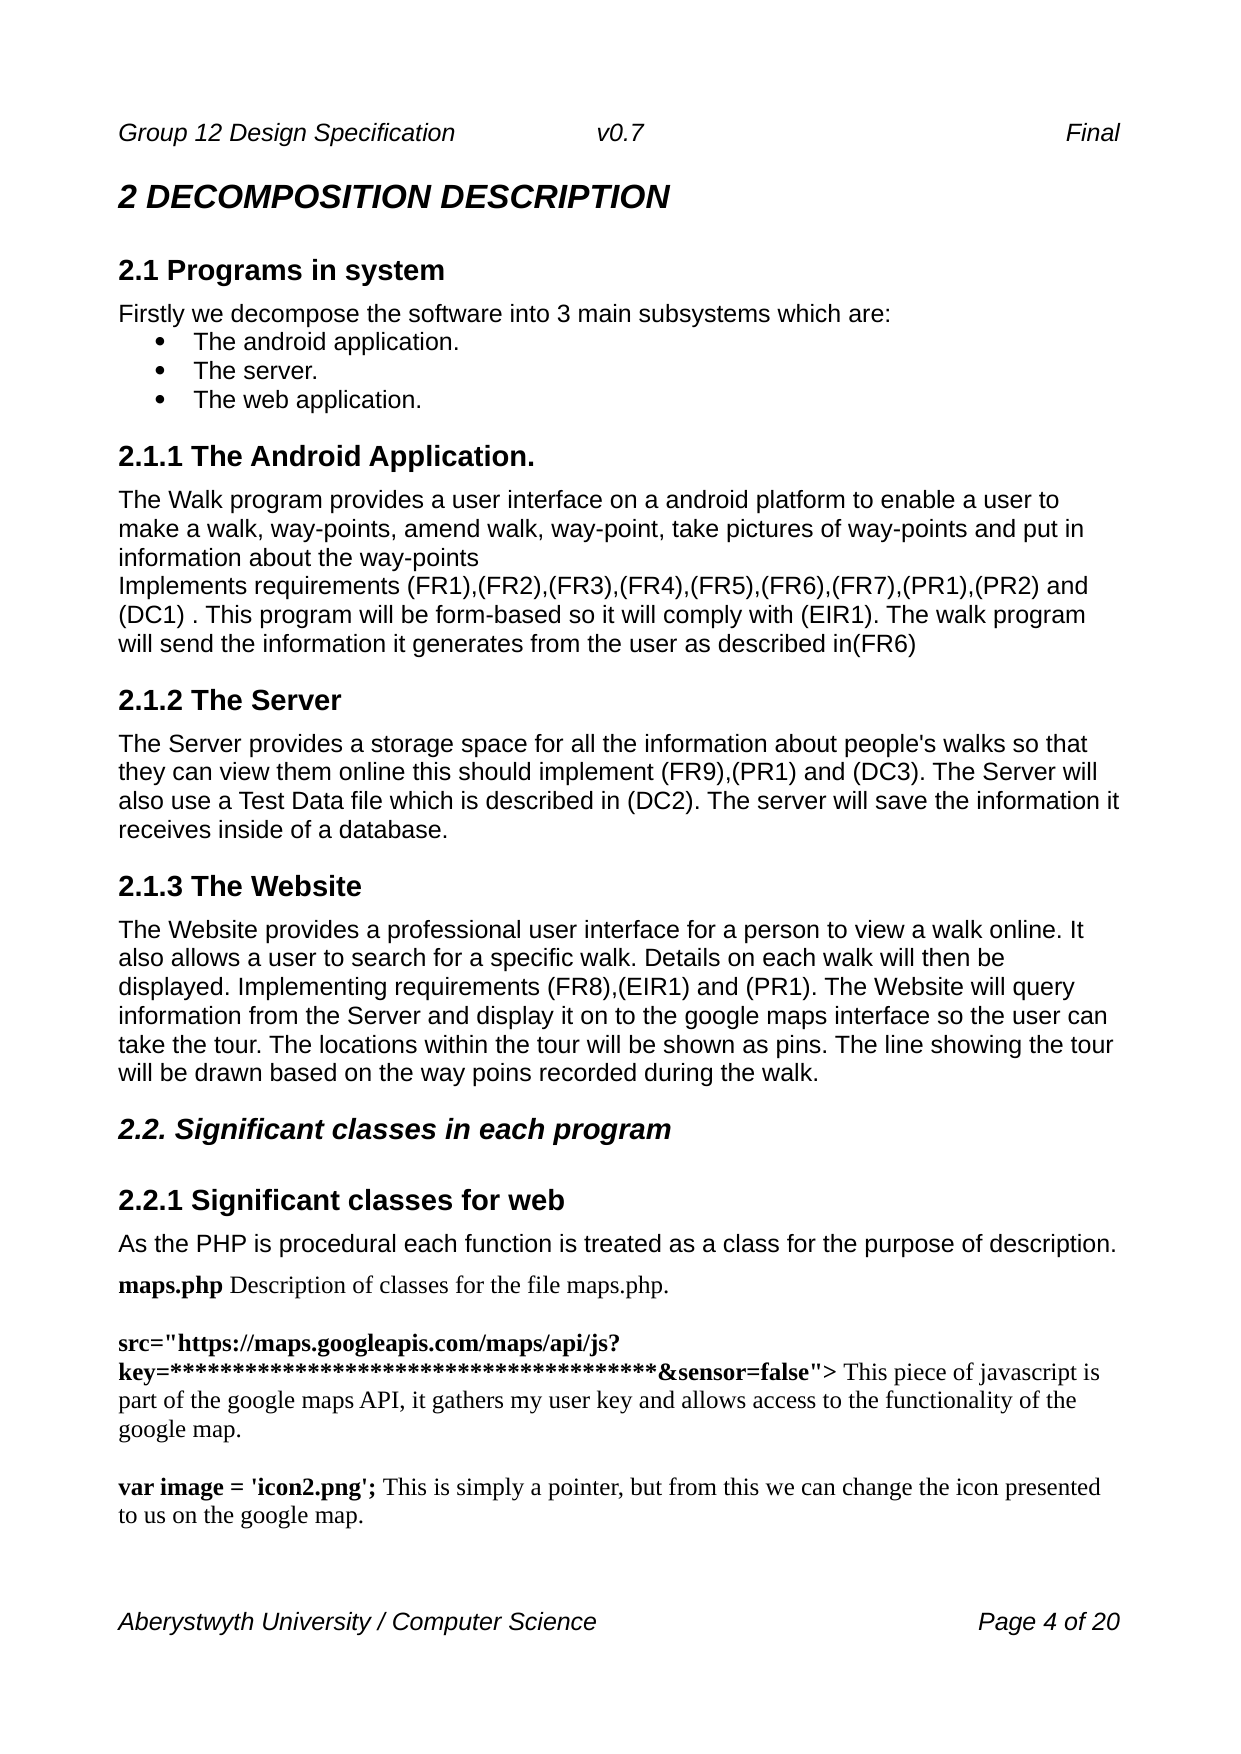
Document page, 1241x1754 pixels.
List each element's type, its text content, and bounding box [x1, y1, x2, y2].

text maps.php Description of classes for the file maps.php. [118, 1270, 1122, 1299]
list The android application. [156, 327, 1122, 356]
subtitle 2.1.1 The Android Application. [118, 439, 1122, 472]
text The Walk program provides a user interface on a android platform to enable a user to make a walk, way-points, amend walk, way-point, take pictures of way-points and put in information about the way-points [118, 485, 1122, 571]
subtitle 2.2.1 Significant classes for web [118, 1183, 1122, 1217]
list The web application. [156, 385, 1122, 414]
text The Server provides a storage space for all the information about people's walks so that they can view them online this should implement (FR9),(PR1) and (DC3). The Server will also use a Test Data file which is described in (DC2). The server will save the information it receives inside of a database. [118, 728, 1122, 843]
list The server. [156, 356, 1122, 385]
text Firstly we decompose the software into 3 main subsystems which are: [118, 299, 1122, 327]
subtitle 2.1.2 The Server [118, 682, 1122, 716]
text src="https://maps.googleapis.com/maps/api/js?key=***************************************&sensor=false"> This piece of javascript is part of the google maps API, it gathers my user key and allows access to the functionality of the google map. [118, 1328, 1122, 1443]
subtitle 2.1.3 The Website [118, 868, 1122, 902]
subtitle 2.1 Programs in system [118, 253, 1122, 286]
text var image = 'icon2.png'; This is simply a pointer, but from this we can change the icon presented to us on the google map. [118, 1472, 1122, 1529]
text Implements requirements (FR1),(FR2),(FR3),(FR4),(FR5),(FR6),(FR7),(PR1),(PR2) and (DC1) . This program will be form-based so it will comply with (EIR1). The walk program will send the information it generates from the user as described in(FR6) [118, 571, 1122, 657]
text As the PHP is procedural each function is treated as a class for the purpose of description. [118, 1229, 1122, 1258]
text The Website provides a professional user interface for a person to view a walk online. It also allows a user to search for a specific walk. Details on each walk will then be displayed. Implementing requirements (FR8),(EIR1) and (PR1). The Website will query information from the Server and display it on to the google maps interface so the user can take the tour. The locations within the tour will be shown as pins. The line showing the tour will be drawn based on the way poins recorded during the walk. [118, 914, 1122, 1087]
subtitle 2 DECOMPOSITION DESCRIPTION [118, 176, 1122, 215]
subtitle 2.2. Significant classes in each program [118, 1112, 1122, 1146]
